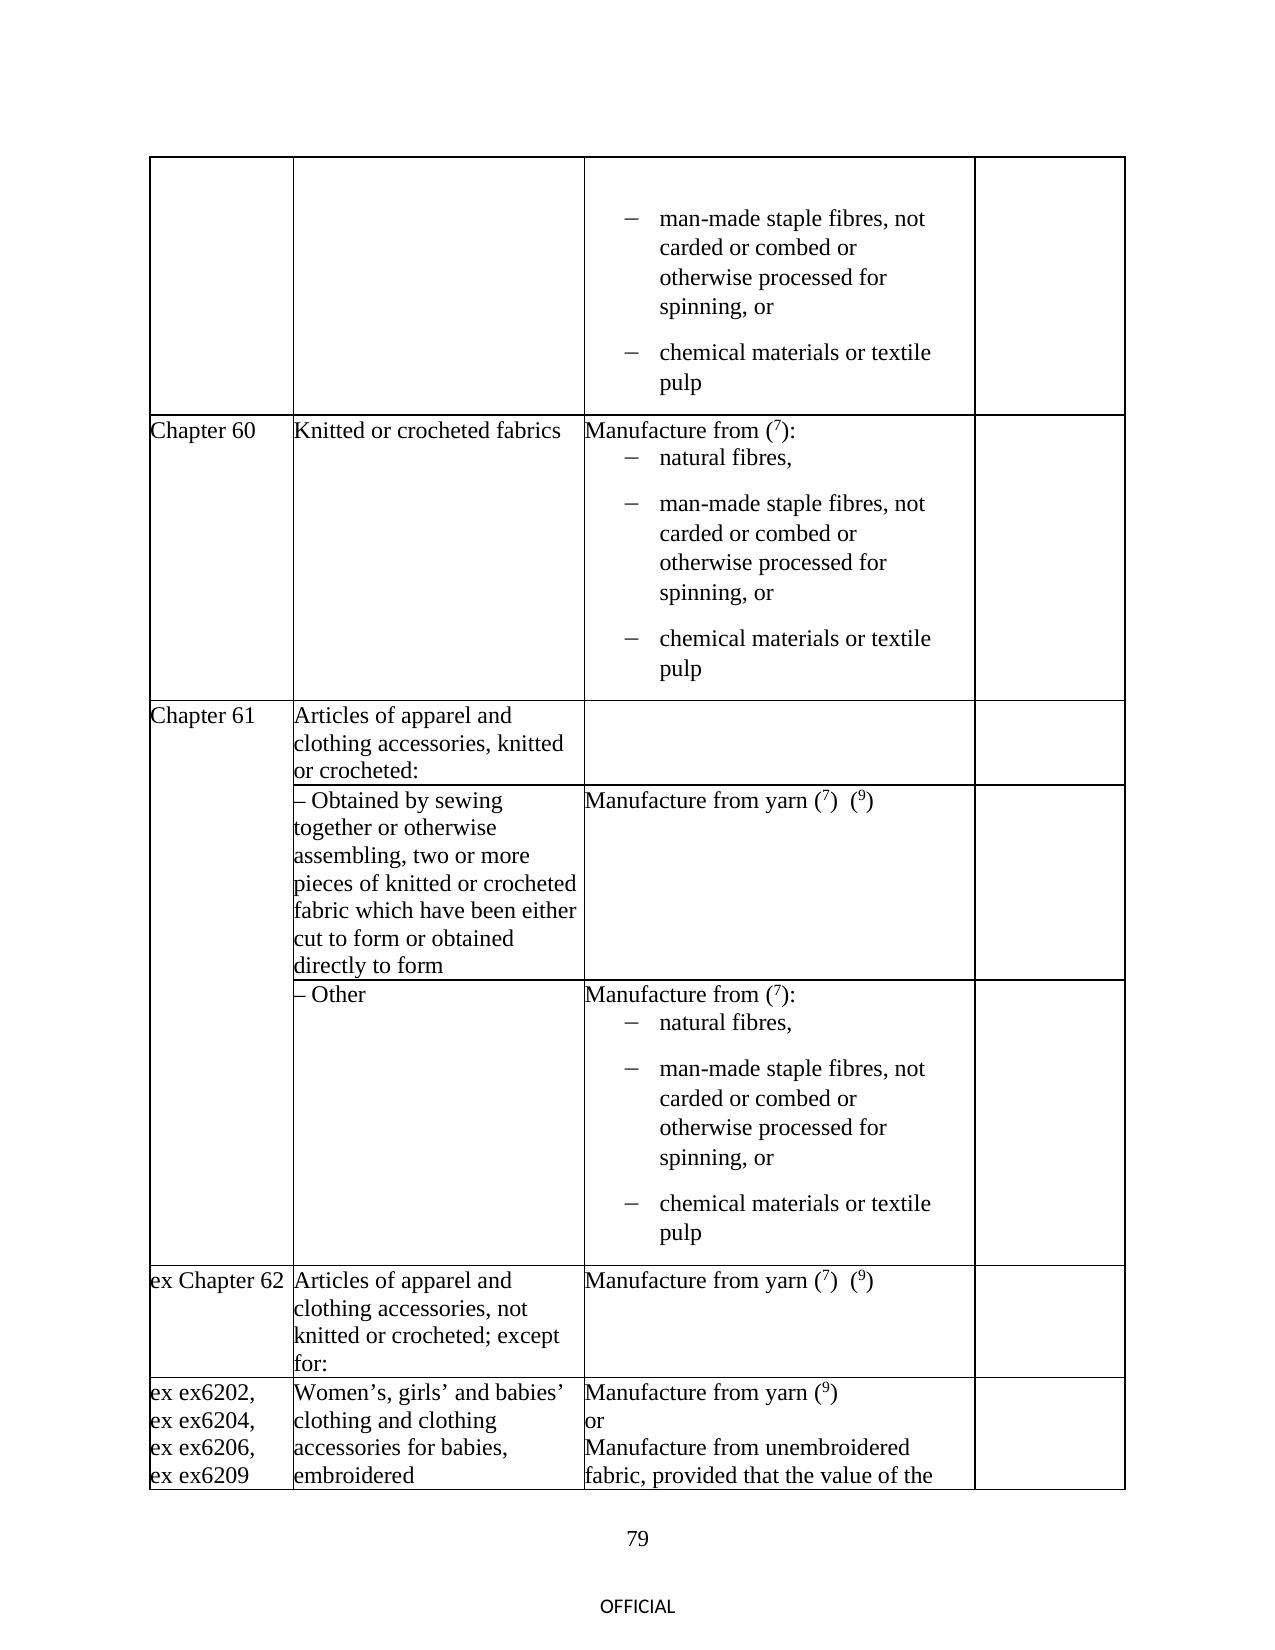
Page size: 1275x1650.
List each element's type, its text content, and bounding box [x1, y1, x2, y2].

table_header chemical materials or textile pulp [585, 624, 947, 700]
table_cell [976, 701, 1124, 784]
table_cell Articles of apparel and clothing accessories, knitted or crocheted: [294, 701, 584, 784]
table_cell Knitted or crocheted fabrics [294, 416, 584, 700]
table_cell [976, 1266, 1124, 1377]
table_header man-made staple fibres, not carded or combed or otherwise processed for spinning, or [585, 490, 951, 624]
table_cell [151, 158, 293, 414]
table_cell – Other [294, 981, 584, 1264]
table_cell [585, 158, 974, 414]
table_cell [976, 416, 1124, 700]
table_cell [976, 158, 1124, 414]
table_cell Manufacture from yarn (7) (9) [585, 786, 974, 979]
table_cell Manufacture from (7): [585, 416, 974, 700]
table_cell Chapter 61 [151, 701, 293, 1264]
table_header natural fibres, [585, 1008, 916, 1054]
table_cell Women’s, girls’ and babies’ clothing and clothing accessories for babies, embroidered [294, 1378, 584, 1488]
table_cell Chapter 60 [151, 416, 293, 700]
table_header man-made staple fibres, not carded or combed or otherwise processed for spinning, or [585, 1054, 951, 1189]
table_cell Manufacture from yarn (9) or Manufacture from unembroidered fabric, provided that the value of the [585, 1378, 974, 1488]
table_header chemical materials or textile pulp [585, 339, 947, 414]
table_cell [294, 158, 584, 414]
table_header [585, 158, 916, 204]
table_cell ex ex6202, ex ex6204, ex ex6206, ex ex6209 [151, 1378, 293, 1488]
table_cell [976, 786, 1124, 979]
table_header chemical materials or textile pulp [585, 1189, 947, 1264]
table_header natural fibres, [585, 443, 916, 489]
table_cell ex Chapter 62 [151, 1266, 293, 1377]
table_cell Articles of apparel and clothing accessories, not knitted or crocheted; except for: [294, 1266, 584, 1377]
table_header man-made staple fibres, not carded or combed or otherwise processed for spinning, or [585, 204, 951, 338]
table_cell Manufacture from (7): [585, 981, 974, 1264]
table_cell [976, 1378, 1124, 1488]
table_cell [585, 701, 974, 784]
table_cell Manufacture from yarn (7) (9) [585, 1266, 974, 1377]
table_cell – Obtained by sewing together or otherwise assembling, two or more pieces of knitted or crocheted fabric which have been either cut to form or obtained directly to form [294, 786, 584, 979]
table_cell [976, 981, 1124, 1264]
